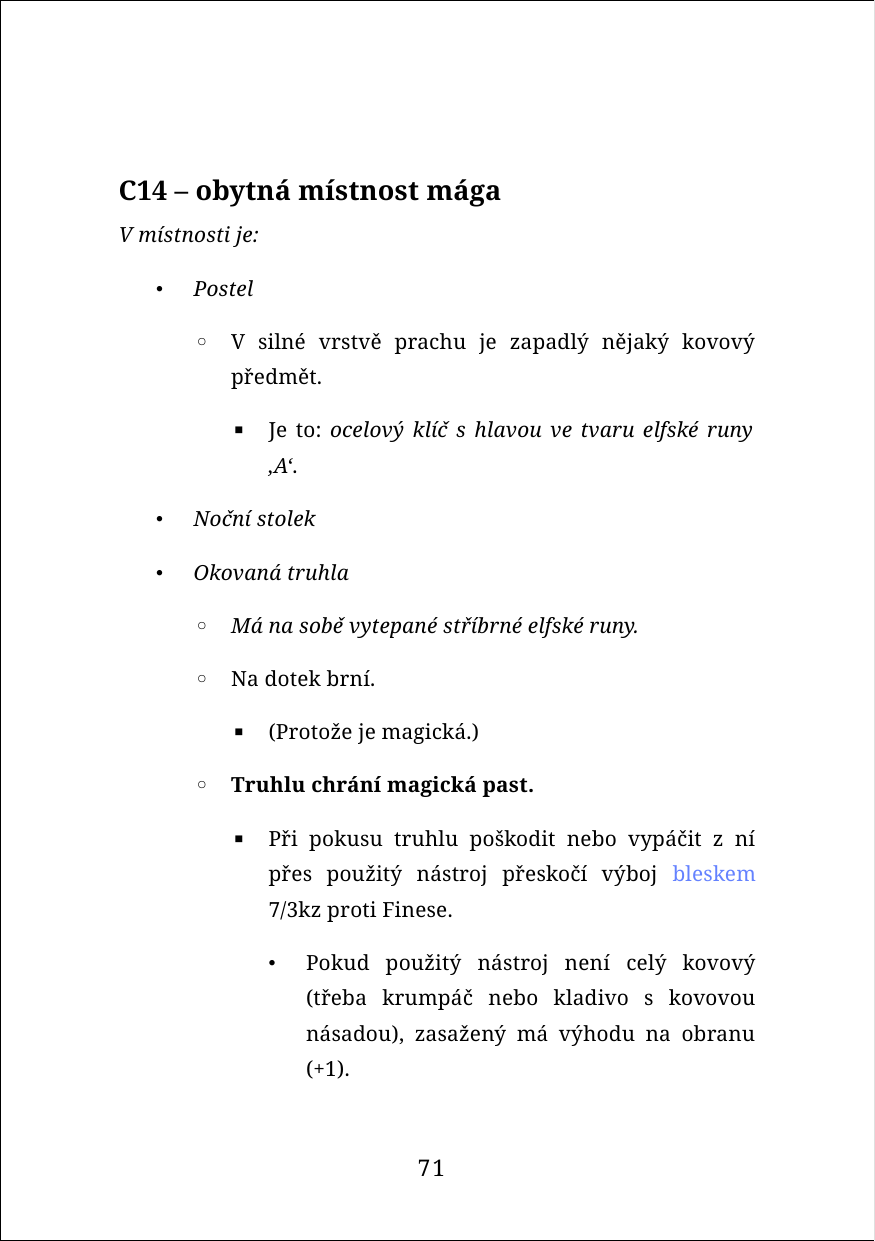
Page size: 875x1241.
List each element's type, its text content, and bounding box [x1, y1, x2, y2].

list Truhlu chrání magická past. [193, 771, 756, 799]
list Při pokusu truhlu poškodit nebo vypáčit z ní přes použitý nástroj přeskočí výboj bleskem 7/3kz proti Finese. [231, 824, 756, 923]
text V místnosti je: [118, 220, 756, 249]
list Postel [156, 274, 756, 302]
list (Protože je magická.) [231, 717, 756, 746]
list Je to: ocelový klíč s hlavou ve tvaru elfské runy ‚A‘. [231, 416, 756, 479]
subtitle C14 – obytná místnost mága [118, 172, 756, 209]
list Má na sobě vytepané stříbrné elfské runy. [193, 611, 756, 639]
list Noční stolek [156, 504, 756, 533]
list Na dotek brní. [193, 664, 756, 692]
list Pokud použitý nástroj není celý kovový (třeba krumpáč nebo kladivo s kovovou násadou), zasažený má výhodu na obranu (+1). [268, 948, 756, 1083]
list V silné vrstvě prachu je zapadlý nějaký kovový předmět. [193, 327, 756, 391]
list Okovaná truhla [156, 558, 756, 586]
